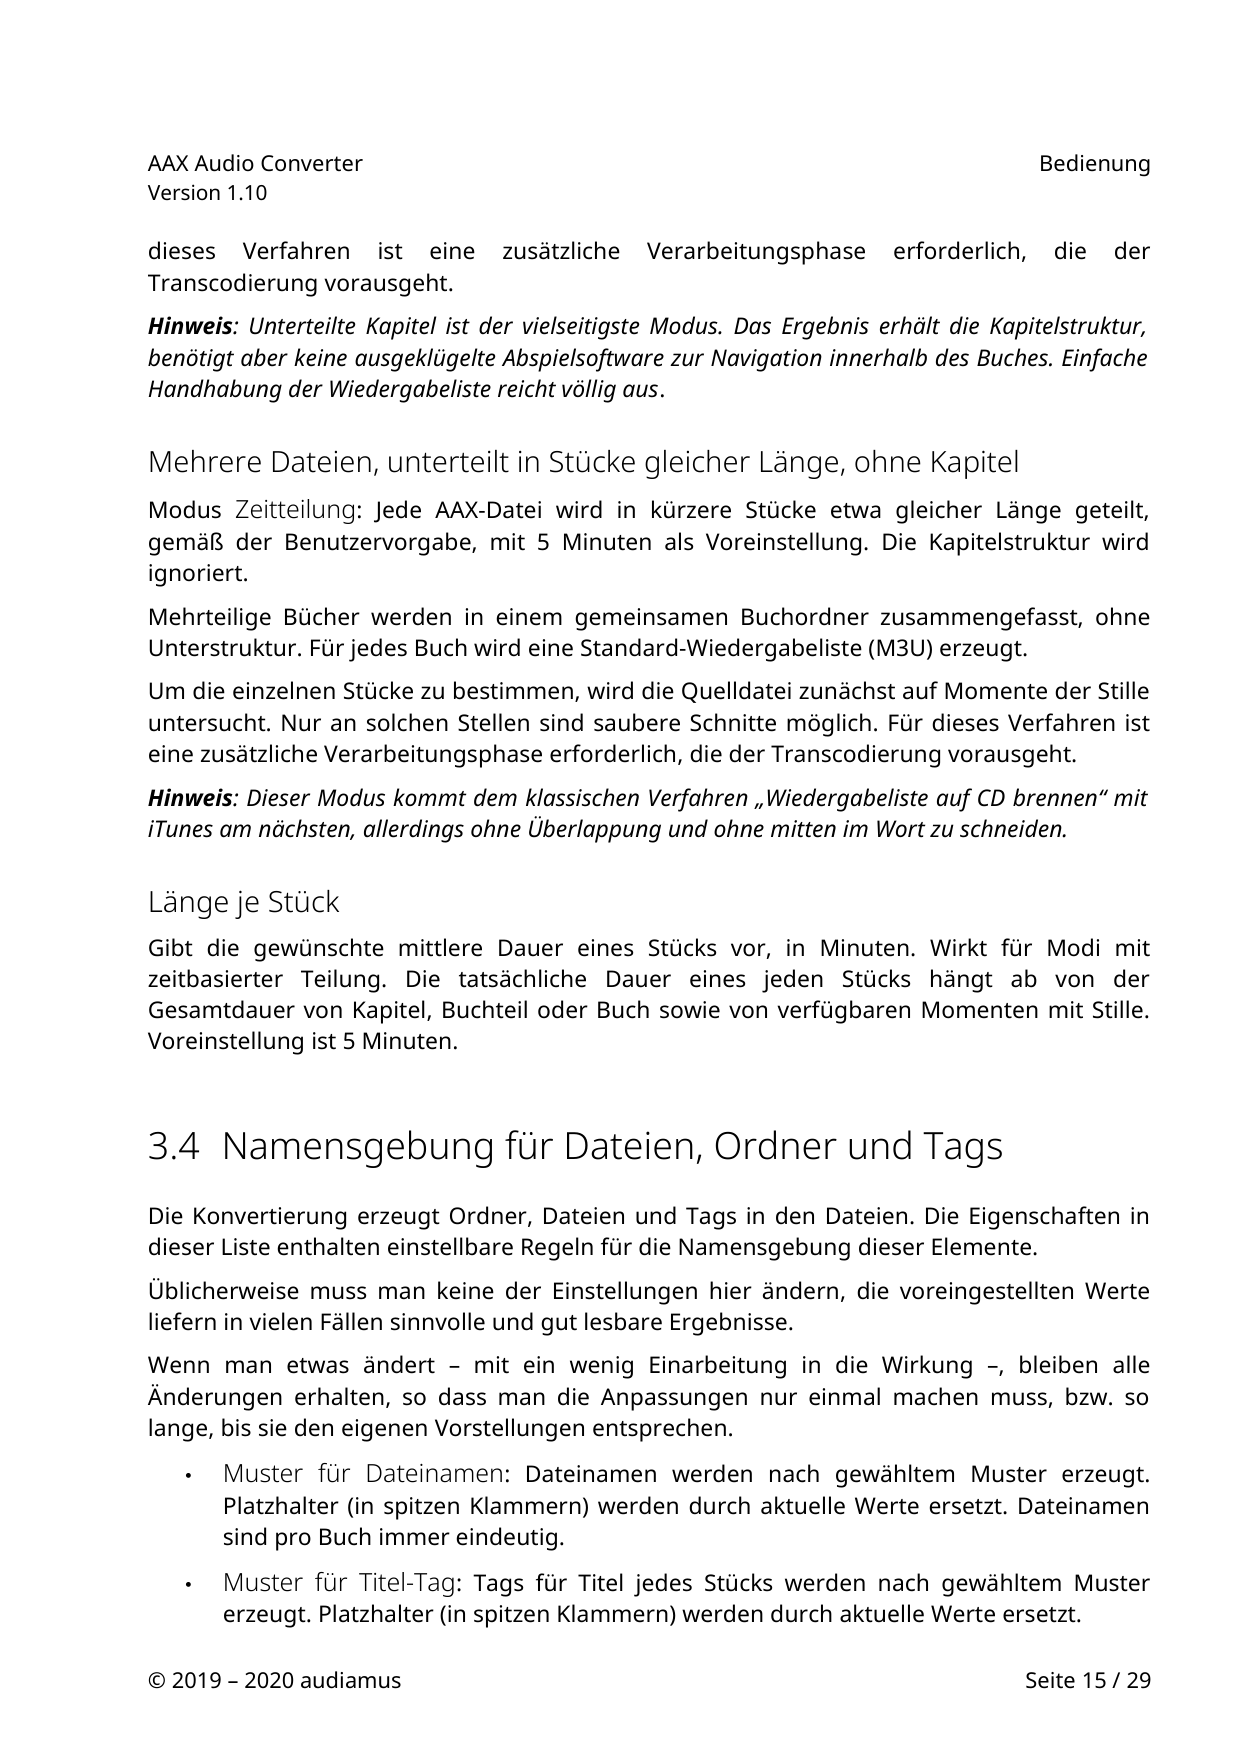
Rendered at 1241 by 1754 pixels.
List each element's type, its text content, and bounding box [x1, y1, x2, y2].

text Hinweis: Dieser Modus kommt dem klassischen Verfahren „Wiedergabeliste auf CD brennen“ mit iTunes am nächsten, allerdings ohne Überlappung und ohne mitten im Wort zu schneiden. [148, 781, 1152, 844]
list Muster für Dateinamen: Dateinamen werden nach gewähltem Muster erzeugt. Platzhalter (in spitzen Klammern) werden durch aktuelle Werte ersetzt. Dateinamen sind pro Buch immer eindeutig. [185, 1456, 1152, 1552]
text Hinweis: Unterteilte Kapitel ist der vielseitigste Modus. Das Ergebnis erhält die Kapitelstruktur, benötigt aber keine ausgeklügelte Abspielsoftware zur Navigation innerhalb des Buches. Einfache Handhabung der Wiedergabeliste reicht völlig aus. [148, 310, 1152, 404]
subtitle Mehrere Dateien, unterteilt in Stücke gleicher Länge, ohne Kapitel [148, 441, 1152, 481]
text Gibt die gewünschte mittlere Dauer eines Stücks vor, in Minuten. Wirkt für Modi mit zeitbasierter Teilung. Die tatsächliche Dauer eines jeden Stücks hängt ab von der Gesamtdauer von Kapitel, Buchteil oder Buch sowie von verfügbaren Momenten mit Stille. Voreinstellung ist 5 Minuten. [148, 932, 1152, 1057]
list Muster für Titel-Tag: Tags für Titel jedes Stücks werden nach gewähltem Muster erzeugt. Platzhalter (in spitzen Klammern) werden durch aktuelle Werte ersetzt. [185, 1564, 1152, 1630]
text Die Konvertierung erzeugt Ordner, Dateien und Tags in den Dateien. Die Eigenschaften in dieser Liste enthalten einstellbare Regeln für die Namensgebung dieser Elemente. [148, 1200, 1152, 1262]
text Üblicherweise muss man keine der Einstellungen hier ändern, die voreingestellten Werte liefern in vielen Fällen sinnvolle und gut lesbare Ergebnisse. [148, 1274, 1152, 1337]
text dieses Verfahren ist eine zusätzliche Verarbeitungsphase erforderlich, die der Transcodierung vorausgeht. [148, 235, 1152, 298]
text Um die einzelnen Stücke zu bestimmen, wird die Quelldatei zunächst auf Momente der Stille untersucht. Nur an solchen Stellen sind saubere Schnitte möglich. Für dieses Verfahren ist eine zusätzliche Verarbeitungsphase erforderlich, die der Transcodierung vorausgeht. [148, 675, 1152, 769]
subtitle Namensgebung für Dateien, Ordner und Tags [148, 1119, 1152, 1170]
text Wenn man etwas ändert – mit ein wenig Einarbeitung in die Wirkung –, bleiben alle Änderungen erhalten, so dass man die Anpassungen nur einmal machen muss, bzw. so lange, bis sie den eigenen Vorstellungen entsprechen. [148, 1349, 1152, 1443]
text Mehrteilige Bücher werden in einem gemeinsamen Buchordner zusammengefasst, ohne Unterstruktur. Für jedes Buch wird eine Standard-Wiedergabeliste (M3U) erzeugt. [148, 600, 1152, 663]
subtitle Länge je Stück [148, 881, 1152, 921]
text Modus Zeitteilung: Jede AAX-Datei wird in kürzere Stücke etwa gleicher Länge geteilt, gemäß der Benutzervorgabe, mit 5 Minuten als Voreinstellung. Die Kapitelstruktur wird ignoriert. [148, 492, 1152, 588]
